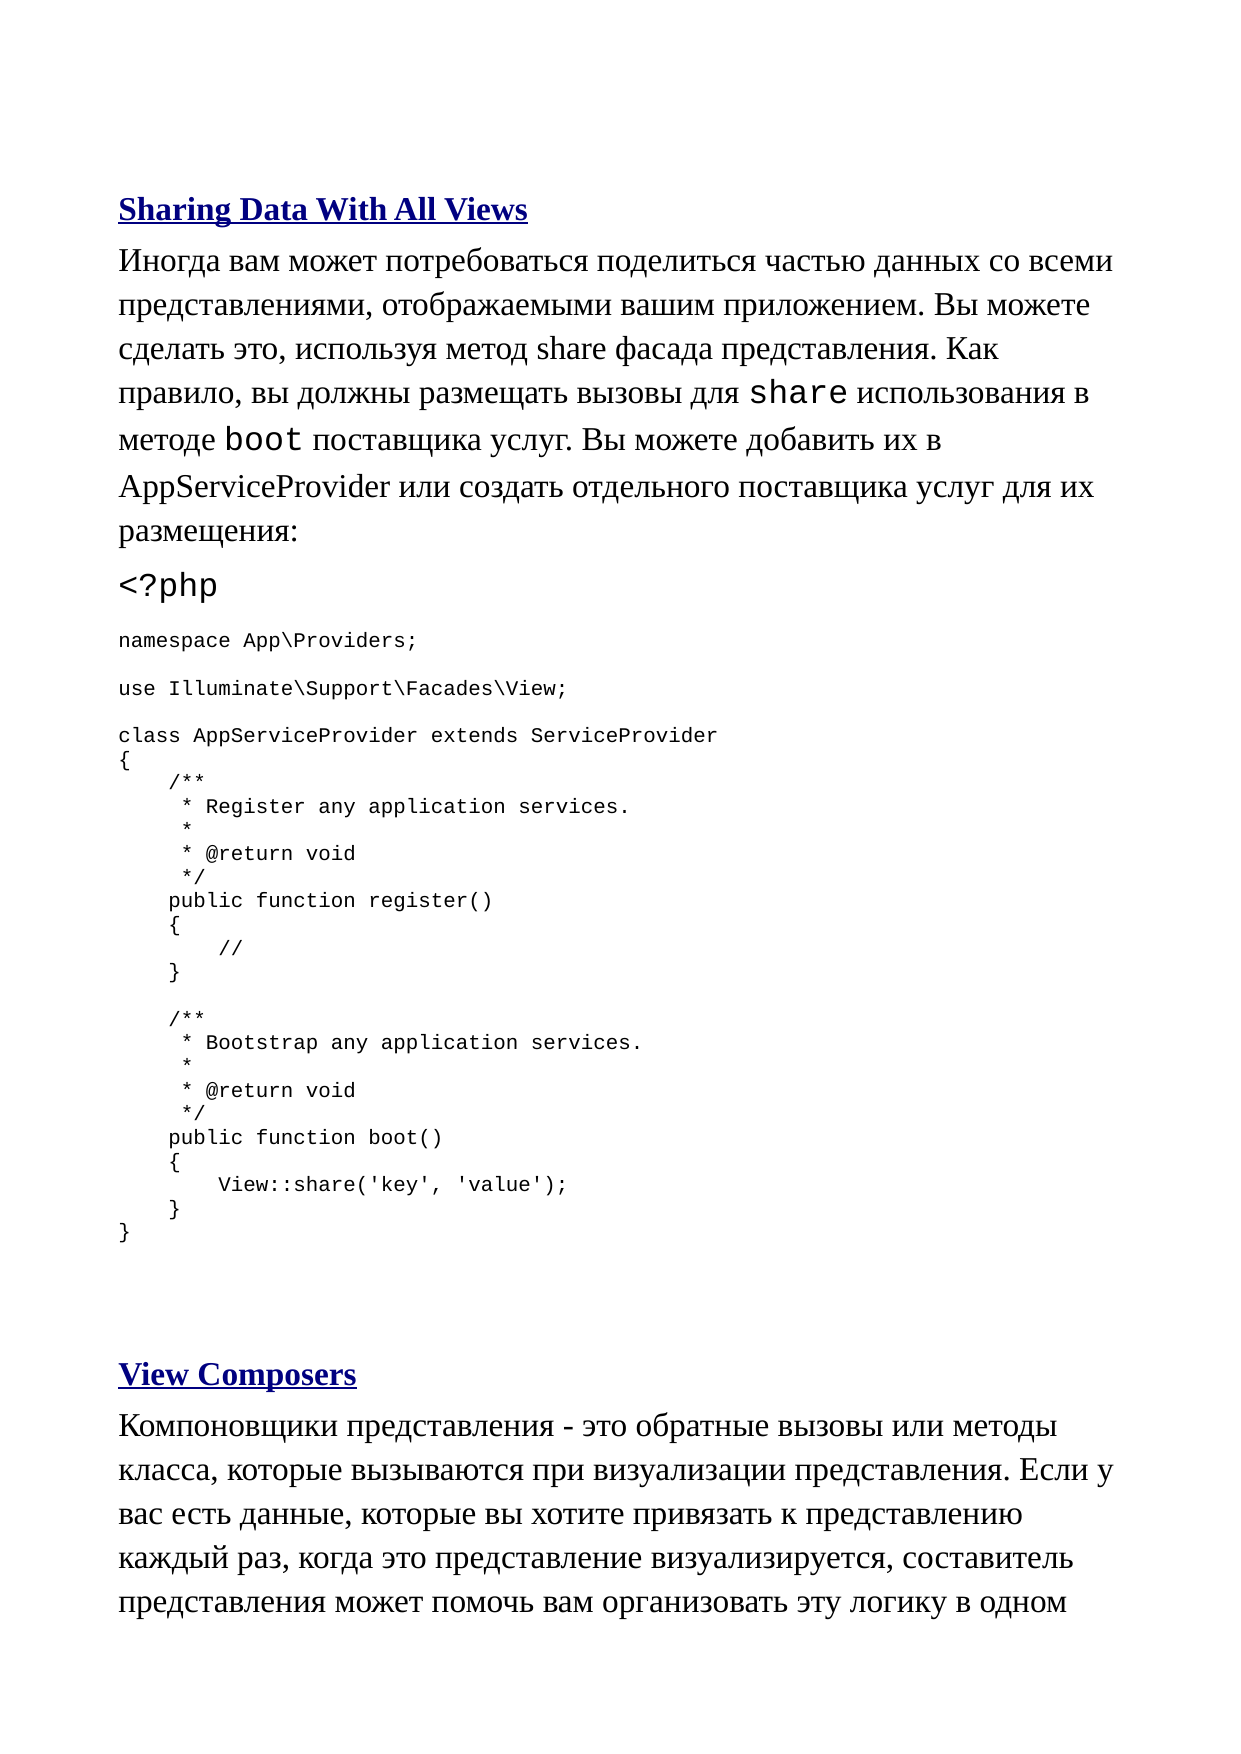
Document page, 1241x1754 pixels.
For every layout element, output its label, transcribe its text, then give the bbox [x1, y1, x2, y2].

text /** [118, 1009, 1122, 1032]
subtitle View Composers [118, 1354, 1122, 1392]
text * @return void [118, 1080, 1122, 1103]
text namespace App\Providers; [118, 630, 1122, 654]
text View::share('key', 'value'); [118, 1174, 1122, 1198]
text * Register any application services. [118, 796, 1122, 819]
text <?php [118, 569, 1122, 607]
text Компоновщики представления - это обратные вызовы или методы класса, которые вызываются при визуализации представления. Если у вас есть данные, которые вы хотите привязать к представлению каждый раз, когда это представление визуализируется, составитель представления может помочь вам организовать эту логику в одном [118, 1405, 1122, 1619]
text */ [118, 1103, 1122, 1127]
text public function boot() [118, 1127, 1122, 1151]
text * [118, 819, 1122, 843]
text class AppServiceProvider extends ServiceProvider [118, 725, 1122, 749]
text { [118, 914, 1122, 938]
text } [118, 1198, 1122, 1222]
text * Bootstrap any application services. [118, 1032, 1122, 1056]
text { [118, 749, 1122, 772]
text } [118, 1222, 1122, 1245]
text // [118, 938, 1122, 961]
text { [118, 1151, 1122, 1174]
subtitle Sharing Data With All Views [118, 189, 1122, 228]
text } [118, 961, 1122, 985]
text public function register() [118, 891, 1122, 914]
text */ [118, 867, 1122, 891]
text * [118, 1056, 1122, 1080]
text * @return void [118, 843, 1122, 867]
text /** [118, 772, 1122, 796]
text use Illuminate\Support\Facades\View; [118, 678, 1122, 701]
text Иногда вам может потребоваться поделиться частью данных со всеми представлениями, отображаемыми вашим приложением. Вы можете сделать это, используя метод share фасада представления. Как правило, вы должны размещать вызовы для share использования в методе boot поставщика услуг. Вы можете добавить их в AppServiceProvider или создать отдельного поставщика услуг для их размещения: [118, 240, 1122, 549]
